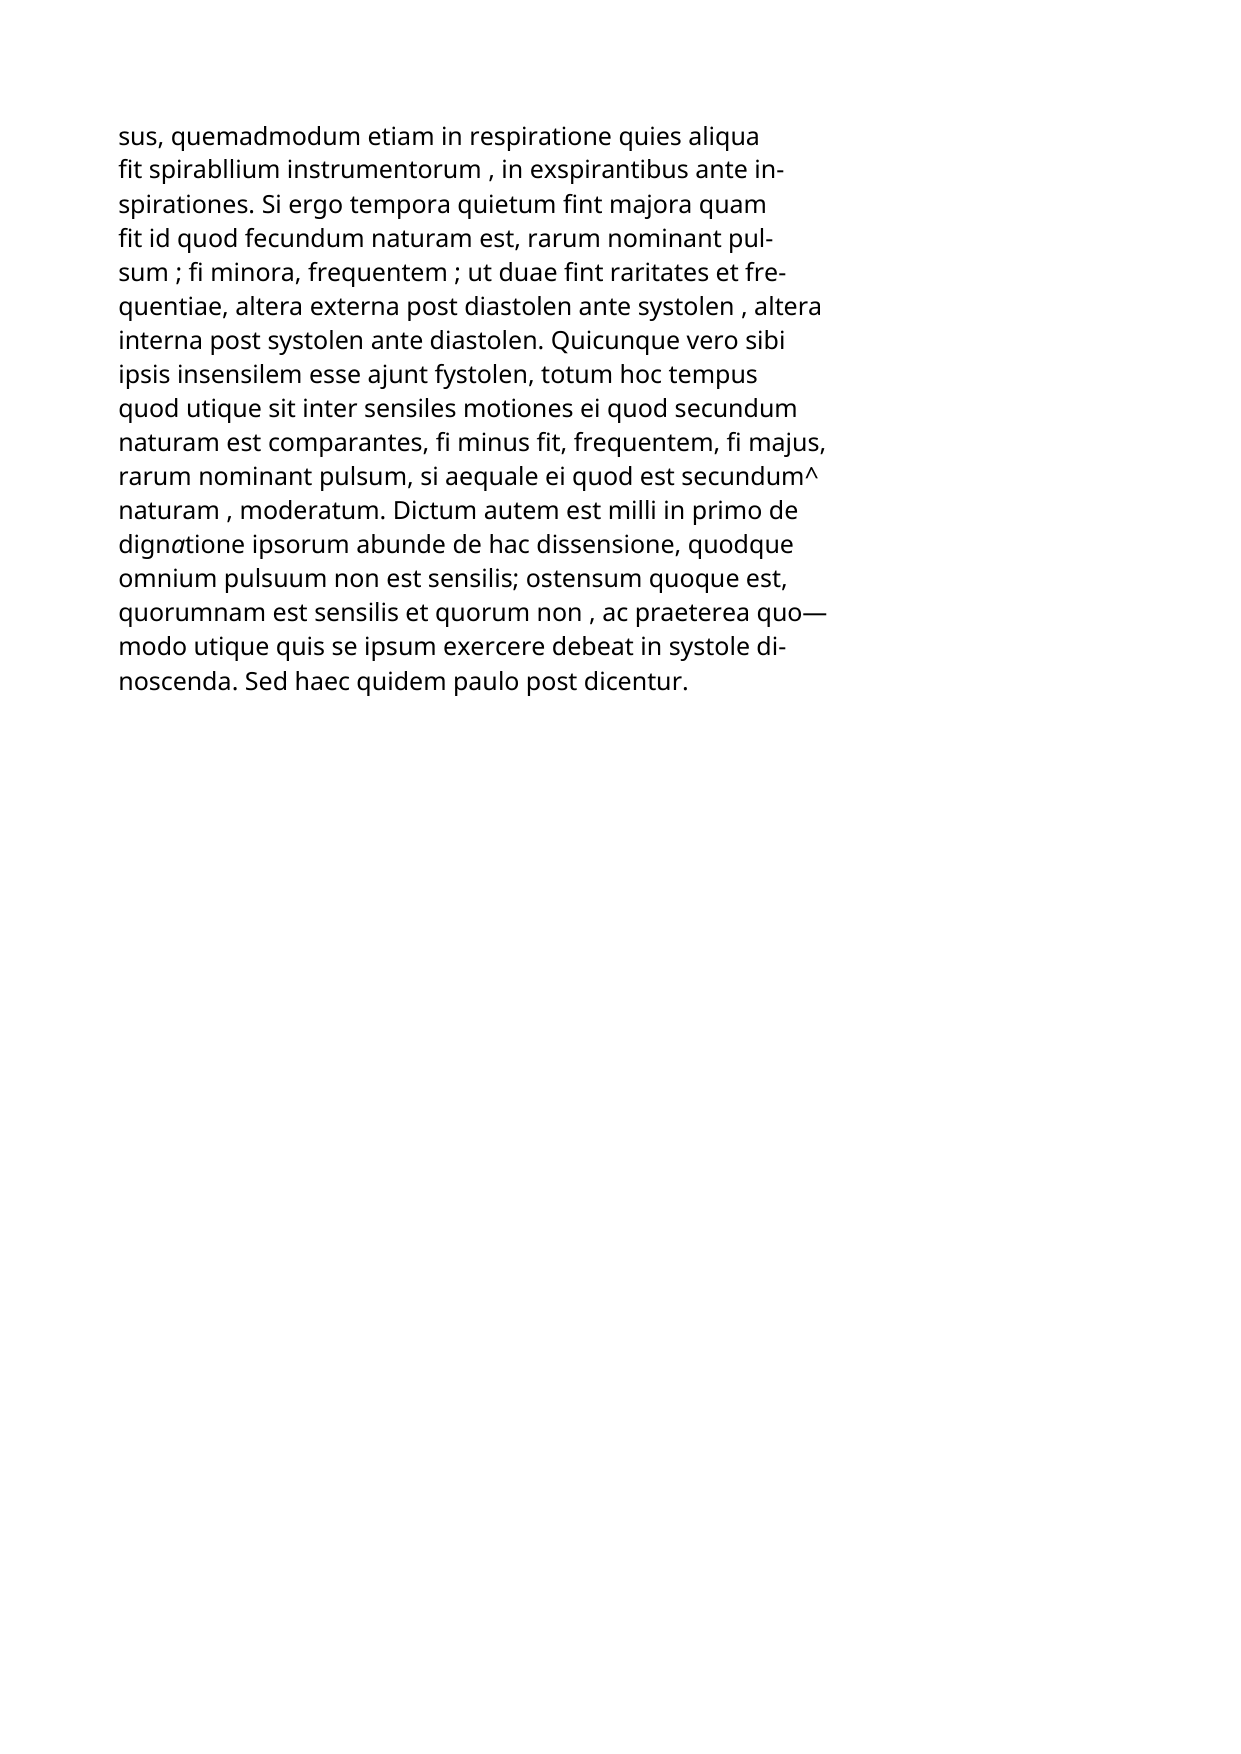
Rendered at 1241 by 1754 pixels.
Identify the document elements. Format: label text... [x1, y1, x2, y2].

text sus, quemadmodum etiam in respiratione quies aliqua fit spirabllium instrumentorum , in exspirantibus ante in- spirationes. Si ergo tempora quietum fint majora quam fit id quod fecundum naturam est, rarum nominant pul- sum ; fi minora, frequentem ; ut duae fint raritates et fre- quentiae, altera externa post diastolen ante systolen , altera interna post systolen ante diastolen. Quicunque vero sibi ipsis insensilem esse ajunt fystolen, totum hoc tempus quod utique sit inter sensiles motiones ei quod secundum naturam est comparantes, fi minus fit, frequentem, fi majus, rarum nominant pulsum, si aequale ei quod est secundum^ naturam , moderatum. Dictum autem est milli in primo de dignatione ipsorum abunde de hac dissensione, quodque omnium pulsuum non est sensilis; ostensum quoque est, quorumnam est sensilis et quorum non , ac praeterea quo— modo utique quis se ipsum exercere debeat in systole di- noscenda. Sed haec quidem paulo post dicentur. [118, 118, 1122, 697]
